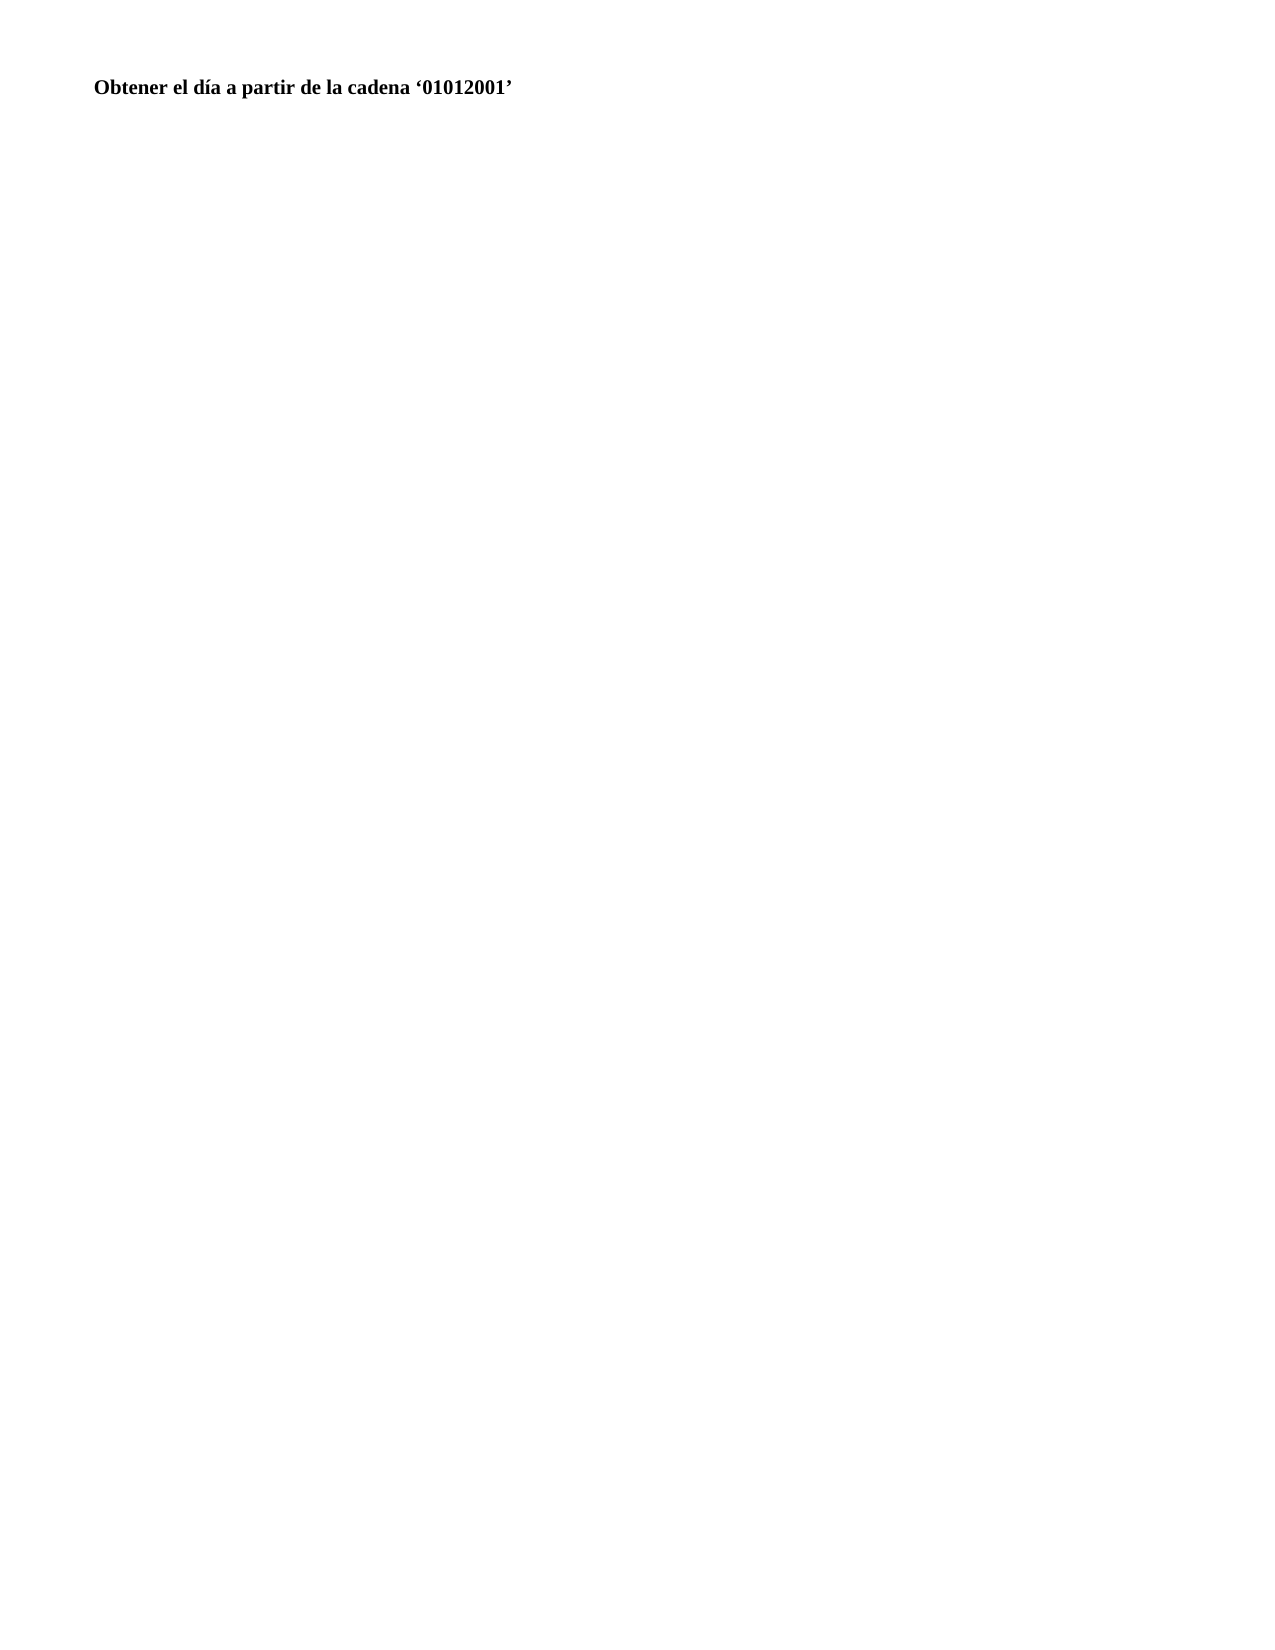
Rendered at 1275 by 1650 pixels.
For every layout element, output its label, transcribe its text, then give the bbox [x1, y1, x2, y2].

text Obtener el día a partir de la cadena ‘01012001’ [94, 75, 1181, 99]
